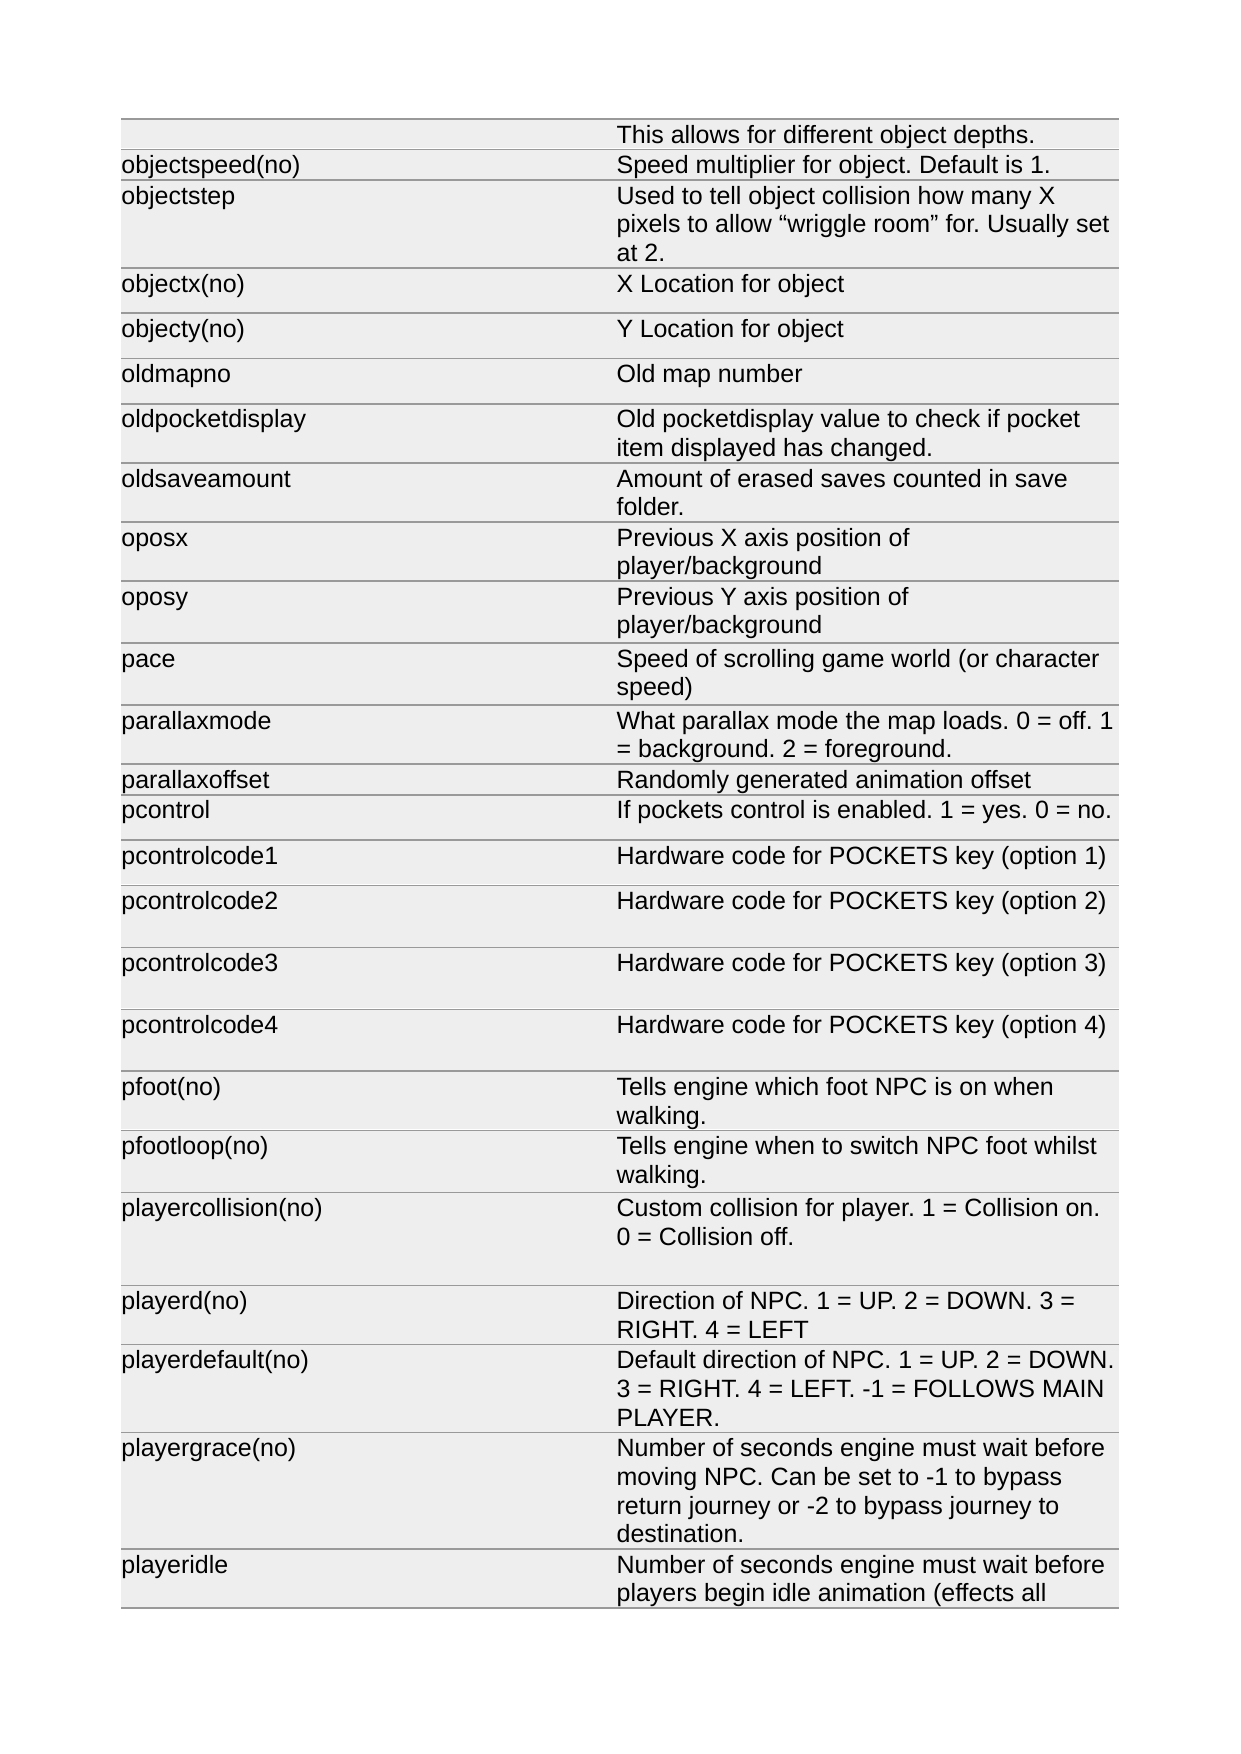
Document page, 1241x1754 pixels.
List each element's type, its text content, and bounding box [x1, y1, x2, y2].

table_cell Hardware code for POCKETS key (option 4) [616, 1010, 1119, 1070]
table_cell Hardware code for POCKETS key (option 1) [616, 841, 1119, 884]
table_cell objectstep [121, 181, 616, 267]
table_cell What parallax mode the map loads. 0 = off. 1 = background. 2 = foreground. [616, 706, 1119, 763]
table_cell pfoot(no) [121, 1072, 616, 1129]
table_cell objectx(no) [121, 269, 616, 312]
table_cell Tells engine when to switch NPC foot whilst walking. [616, 1131, 1119, 1191]
table_cell If pockets control is enabled. 1 = yes. 0 = no. [616, 796, 1119, 839]
table_cell playercollision(no) [121, 1193, 616, 1285]
table_cell Speed multiplier for object. Default is 1. [616, 150, 1119, 179]
table_cell objecty(no) [121, 314, 616, 358]
table_cell Y Location for object [616, 314, 1119, 358]
table_cell objectspeed(no) [121, 150, 616, 179]
table_cell oldpocketdisplay [121, 405, 616, 462]
table_cell oposy [121, 582, 616, 642]
table_cell [121, 120, 616, 148]
table_cell parallaxoffset [121, 765, 616, 794]
table_cell playerdefault(no) [121, 1345, 616, 1432]
table_cell pcontrolcode1 [121, 841, 616, 884]
table_cell pfootloop(no) [121, 1131, 616, 1191]
table_cell X Location for object [616, 269, 1119, 312]
table_cell Randomly generated animation offset [616, 765, 1119, 794]
table_cell parallaxmode [121, 706, 616, 763]
table_cell Hardware code for POCKETS key (option 2) [616, 886, 1119, 946]
table_cell pcontrolcode2 [121, 886, 616, 946]
table_cell pcontrolcode3 [121, 948, 616, 1008]
table_cell oposx [121, 523, 616, 580]
table_cell Direction of NPC. 1 = UP. 2 = DOWN. 3 = RIGHT. 4 = LEFT [616, 1286, 1119, 1344]
table_cell Amount of erased saves counted in save folder. [616, 464, 1119, 521]
table_cell Used to tell object collision how many X pixels to allow “wriggle room” for. Usually set at 2. [616, 181, 1119, 267]
table_cell Speed of scrolling game world (or character speed) [616, 644, 1119, 704]
table_cell playergrace(no) [121, 1433, 616, 1548]
table_cell playeridle [121, 1550, 616, 1607]
table_cell Tells engine which foot NPC is on when walking. [616, 1072, 1119, 1129]
table_cell Default direction of NPC. 1 = UP. 2 = DOWN. 3 = RIGHT. 4 = LEFT. -1 = FOLLOWS MAIN PLAYER. [616, 1345, 1119, 1432]
table_cell oldmapno [121, 359, 616, 403]
table_cell Previous Y axis position of player/background [616, 582, 1119, 642]
table_cell Old pocketdisplay value to check if pocket item displayed has changed. [616, 405, 1119, 462]
table_cell Number of seconds engine must wait before players begin idle animation (effects all [616, 1550, 1119, 1607]
table_cell Hardware code for POCKETS key (option 3) [616, 948, 1119, 1008]
table_cell Previous X axis position of player/background [616, 523, 1119, 580]
table_cell Custom collision for player. 1 = Collision on. 0 = Collision off. [616, 1193, 1119, 1285]
table_cell This allows for different object depths. [616, 120, 1119, 148]
table_cell pcontrolcode4 [121, 1010, 616, 1070]
table_cell oldsaveamount [121, 464, 616, 521]
table_cell pace [121, 644, 616, 704]
table_cell Number of seconds engine must wait before moving NPC. Can be set to -1 to bypass return journey or -2 to bypass journey to destination. [616, 1433, 1119, 1548]
table_cell pcontrol [121, 796, 616, 839]
table_cell playerd(no) [121, 1286, 616, 1344]
table_cell Old map number [616, 359, 1119, 403]
